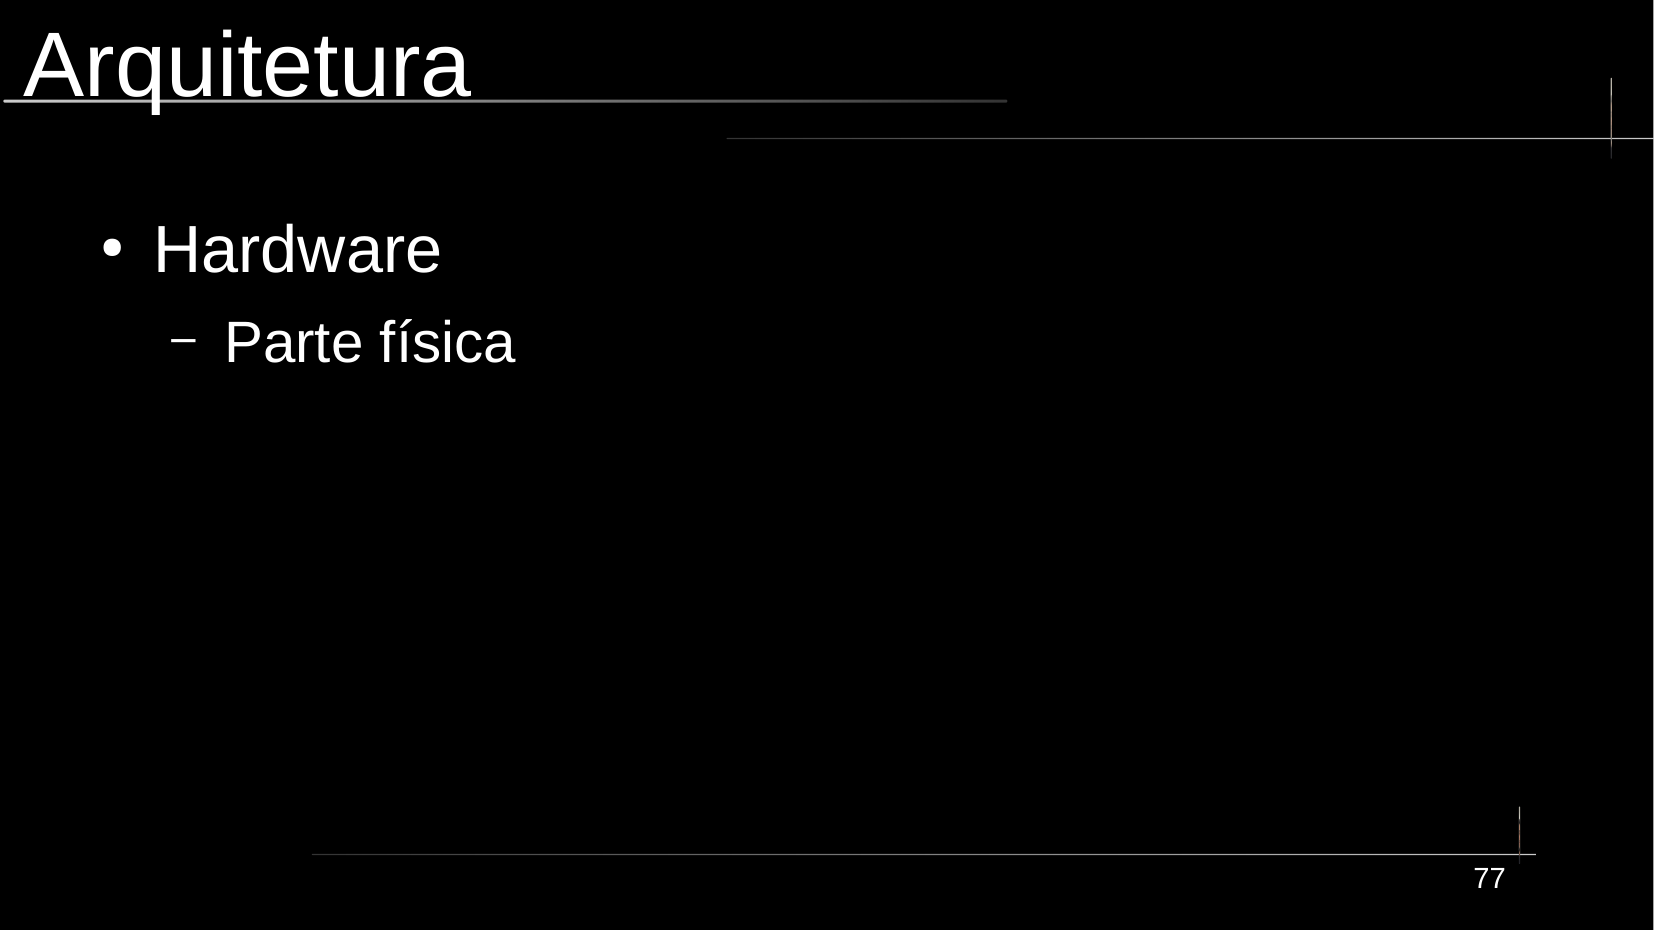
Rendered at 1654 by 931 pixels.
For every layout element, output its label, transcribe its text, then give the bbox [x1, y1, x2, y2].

title Arquitetura [23, 11, 1589, 119]
list Hardware Parte física [82, 211, 1571, 752]
